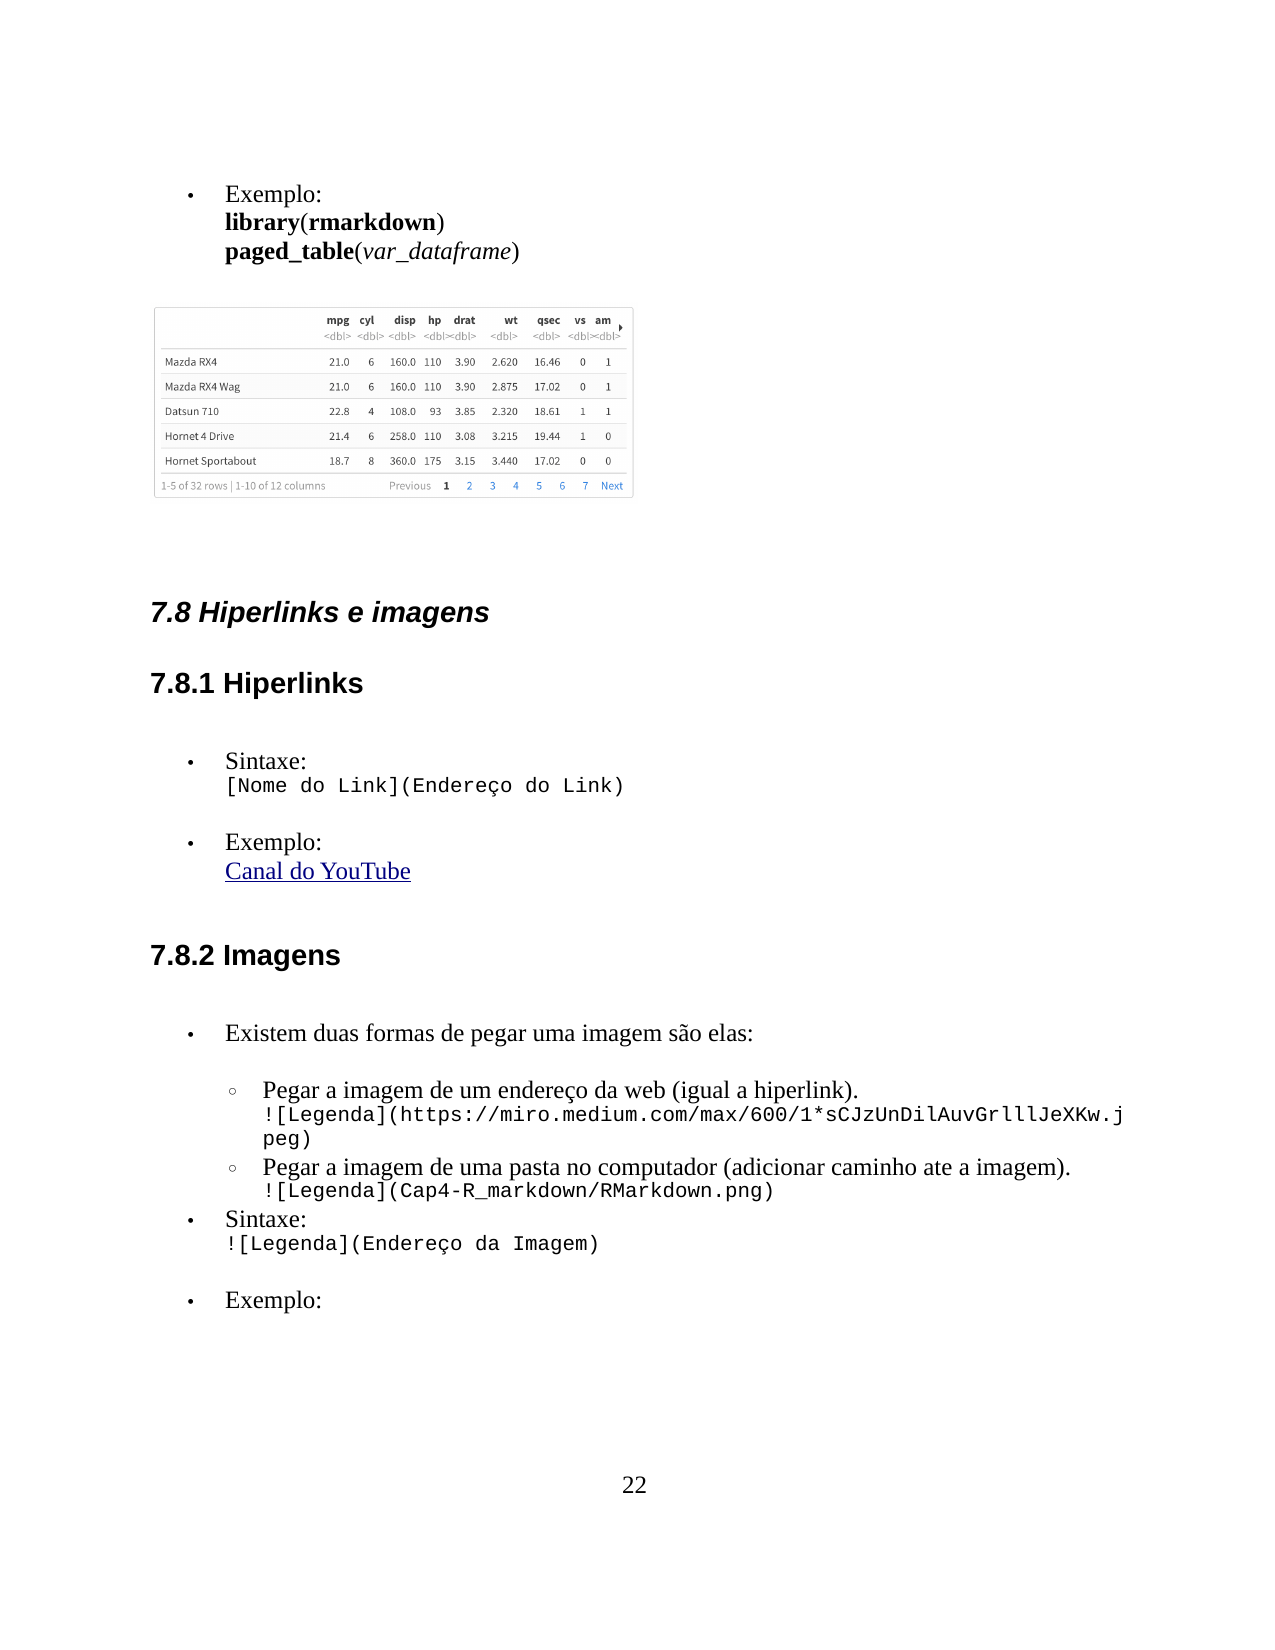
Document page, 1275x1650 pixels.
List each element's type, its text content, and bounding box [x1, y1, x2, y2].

list Exemplo: library(rmarkdown) paged_table(var_dataframe) [187, 179, 1125, 294]
list Existem duas formas de pegar uma imagem são elas: [187, 1018, 1125, 1076]
list [187, 150, 1125, 179]
picture [150, 302, 638, 504]
list Sintaxe: ![Legenda](Endereço da Imagem) [187, 1204, 1125, 1285]
list Exemplo: [187, 1285, 1125, 1314]
list Pegar a imagem de um endereço da web (igual a hiperlink). ![Legenda](https://miro.medium.com/max/600/1*sCJzUnDilAuvGrlllJeXKw.jpeg) [225, 1076, 1125, 1152]
list Exemplo: Canal do YouTube [187, 827, 1125, 913]
subtitle 7.8.2 Imagens [150, 938, 1125, 1006]
list Sintaxe: [Nome do Link](Endereço do Link) [187, 746, 1125, 827]
subtitle 7.8 Hiperlinks e imagens [150, 595, 1125, 629]
subtitle 7.8.1 Hiperlinks [150, 666, 1125, 733]
list Pegar a imagem de uma pasta no computador (adicionar caminho ate a imagem). ![Legenda](Cap4-R_markdown/RMarkdown.png) [225, 1152, 1125, 1204]
